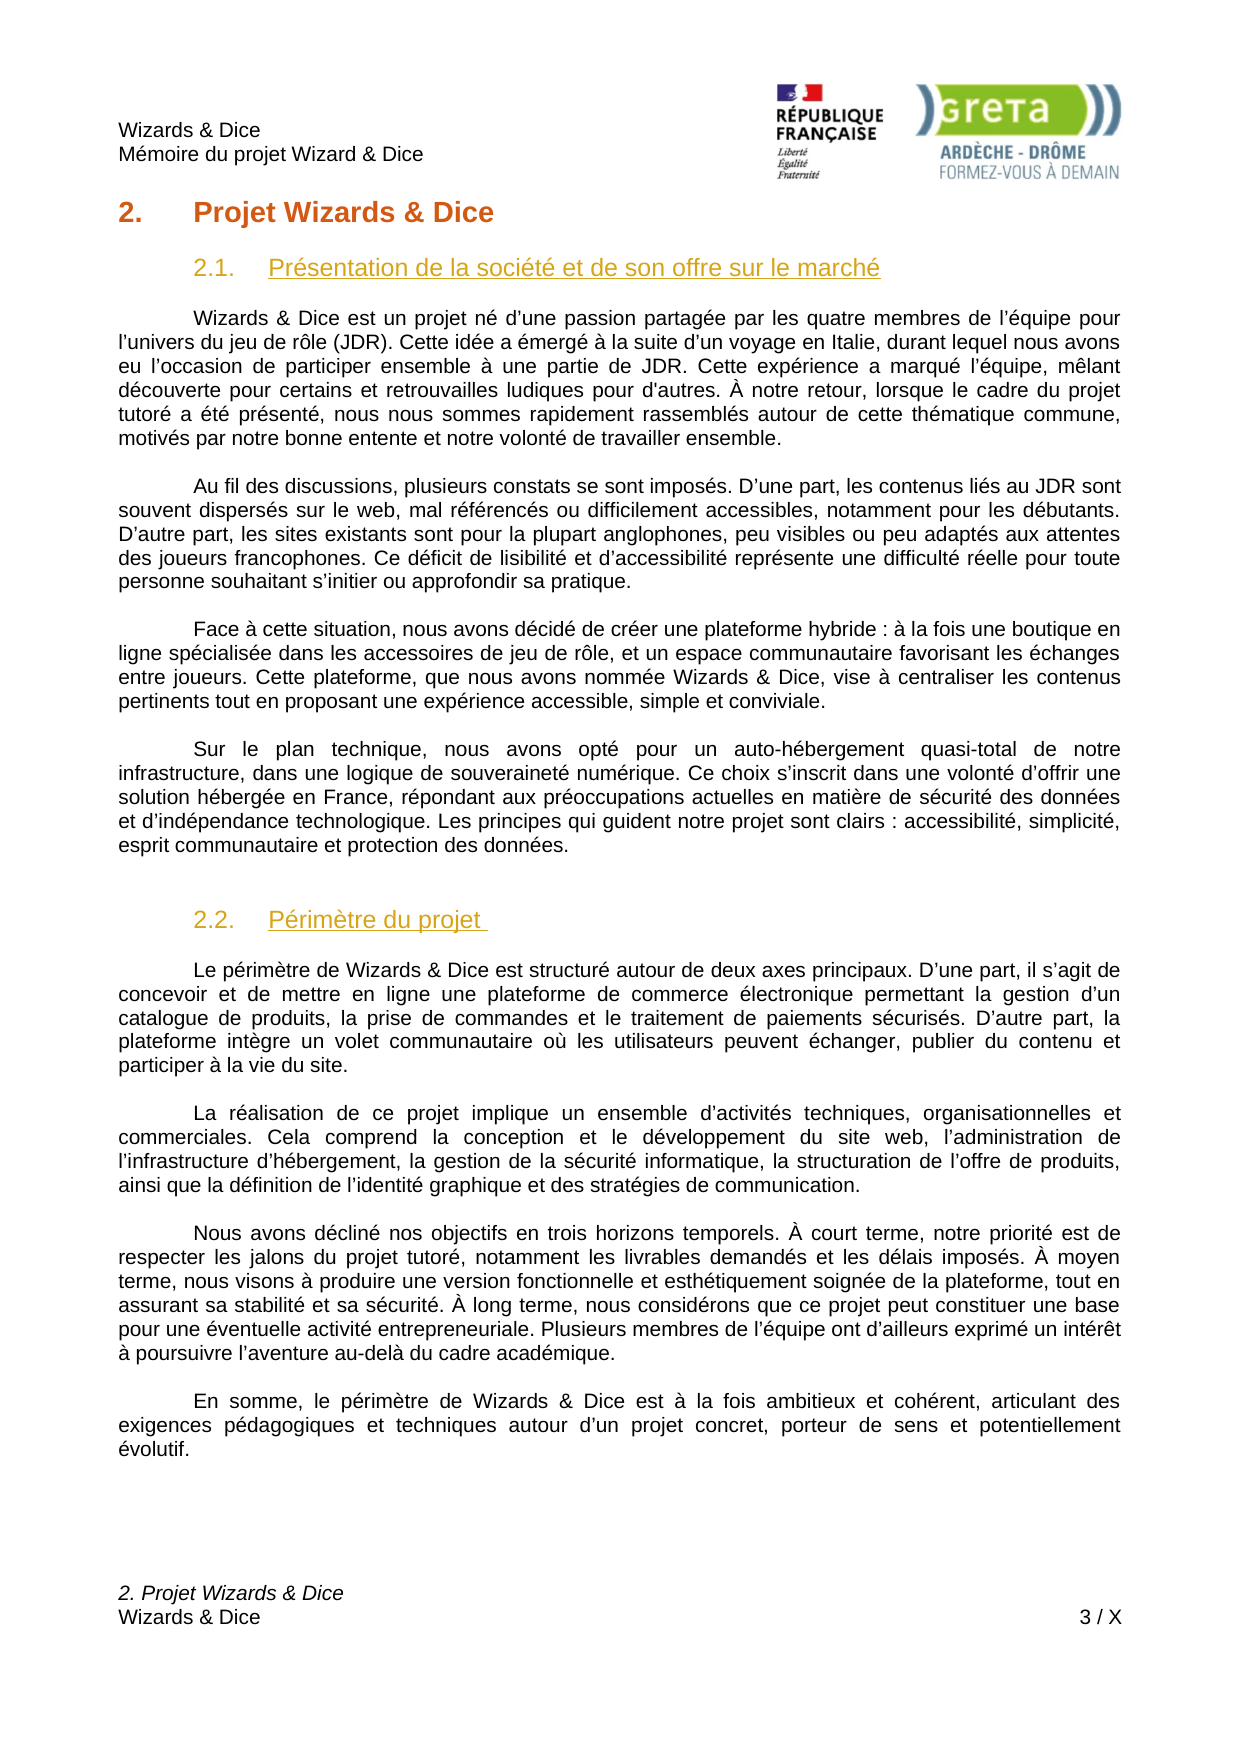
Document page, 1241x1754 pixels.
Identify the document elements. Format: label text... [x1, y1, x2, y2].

subtitle Projet Wizards & Dice [118, 196, 1122, 229]
text En somme, le périmètre de Wizards & Dice est à la fois ambitieux et cohérent, articulant des exigences pédagogiques et techniques autour d’un projet concret, porteur de sens et potentiellement évolutif. [118, 1389, 1122, 1461]
text Nous avons décliné nos objectifs en trois horizons temporels. À court terme, notre priorité est de respecter les jalons du projet tutoré, notamment les livrables demandés et les délais imposés. À moyen terme, nous visons à produire une version fonctionnelle et esthétiquement soignée de la plateforme, tout en assurant sa stabilité et sa sécurité. À long terme, nous considérons que ce projet peut constituer une base pour une éventuelle activité entrepreneuriale. Plusieurs membres de l’équipe ont d’ailleurs exprimé un intérêt à poursuivre l’aventure au-delà du cadre académique. [118, 1221, 1122, 1365]
picture [776, 82, 1124, 182]
text Le périmètre de Wizards & Dice est structuré autour de deux axes principaux. D’une part, il s’agit de concevoir et de mettre en ligne une plateforme de commerce électronique permettant la gestion d’un catalogue de produits, la prise de commandes et le traitement de paiements sécurisés. D’autre part, la plateforme intègre un volet communautaire où les utilisateurs peuvent échanger, publier du contenu et participer à la vie du site. [118, 957, 1122, 1077]
text La réalisation de ce projet implique un ensemble d’activités techniques, organisationnelles et commerciales. Cela comprend la conception et le développement du site web, l’administration de l’infrastructure d’hébergement, la gestion de la sécurité informatique, la structuration de l’offre de produits, ainsi que la définition de l’identité graphique et des stratégies de communication. [118, 1101, 1122, 1197]
text Face à cette situation, nous avons décidé de créer une plateforme hybride : à la fois une boutique en ligne spécialisée dans les accessoires de jeu de rôle, et un espace communautaire favorisant les échanges entre joueurs. Cette plateforme, que nous avons nommée Wizards & Dice, vise à centraliser les contenus pertinents tout en proposant une expérience accessible, simple et conviviale. [118, 617, 1122, 713]
subtitle Périmètre du projet [193, 905, 1122, 933]
text Au fil des discussions, plusieurs constats se sont imposés. D’une part, les contenus liés au JDR sont souvent dispersés sur le web, mal référencés ou difficilement accessibles, notamment pour les débutants. D’autre part, les sites existants sont pour la plupart anglophones, peu visibles ou peu adaptés aux attentes des joueurs francophones. Ce déficit de lisibilité et d’accessibilité représente une difficulté réelle pour toute personne souhaitant s’initier ou approfondir sa pratique. [118, 473, 1122, 593]
text Sur le plan technique, nous avons opté pour un auto-hébergement quasi-total de notre infrastructure, dans une logique de souveraineté numérique. Ce choix s’inscrit dans une volonté d’offrir une solution hébergée en France, répondant aux préoccupations actuelles en matière de sécurité des données et d’indépendance technologique. Les principes qui guident notre projet sont clairs : accessibilité, simplicité, esprit communautaire et protection des données. [118, 737, 1122, 857]
text Wizards & Dice est un projet né d’une passion partagée par les quatre membres de l’équipe pour l’univers du jeu de rôle (JDR). Cette idée a émergé à la suite d’un voyage en Italie, durant lequel nous avons eu l’occasion de participer ensemble à une partie de JDR. Cette expérience a marqué l’équipe, mêlant découverte pour certains et retrouvailles ludiques pour d'autres. À notre retour, lorsque le cadre du projet tutoré a été présenté, nous nous sommes rapidement rassemblés autour de cette thématique commune, motivés par notre bonne entente et notre volonté de travailler ensemble. [118, 306, 1122, 449]
subtitle Présentation de la société et de son offre sur le marché [193, 253, 1122, 282]
